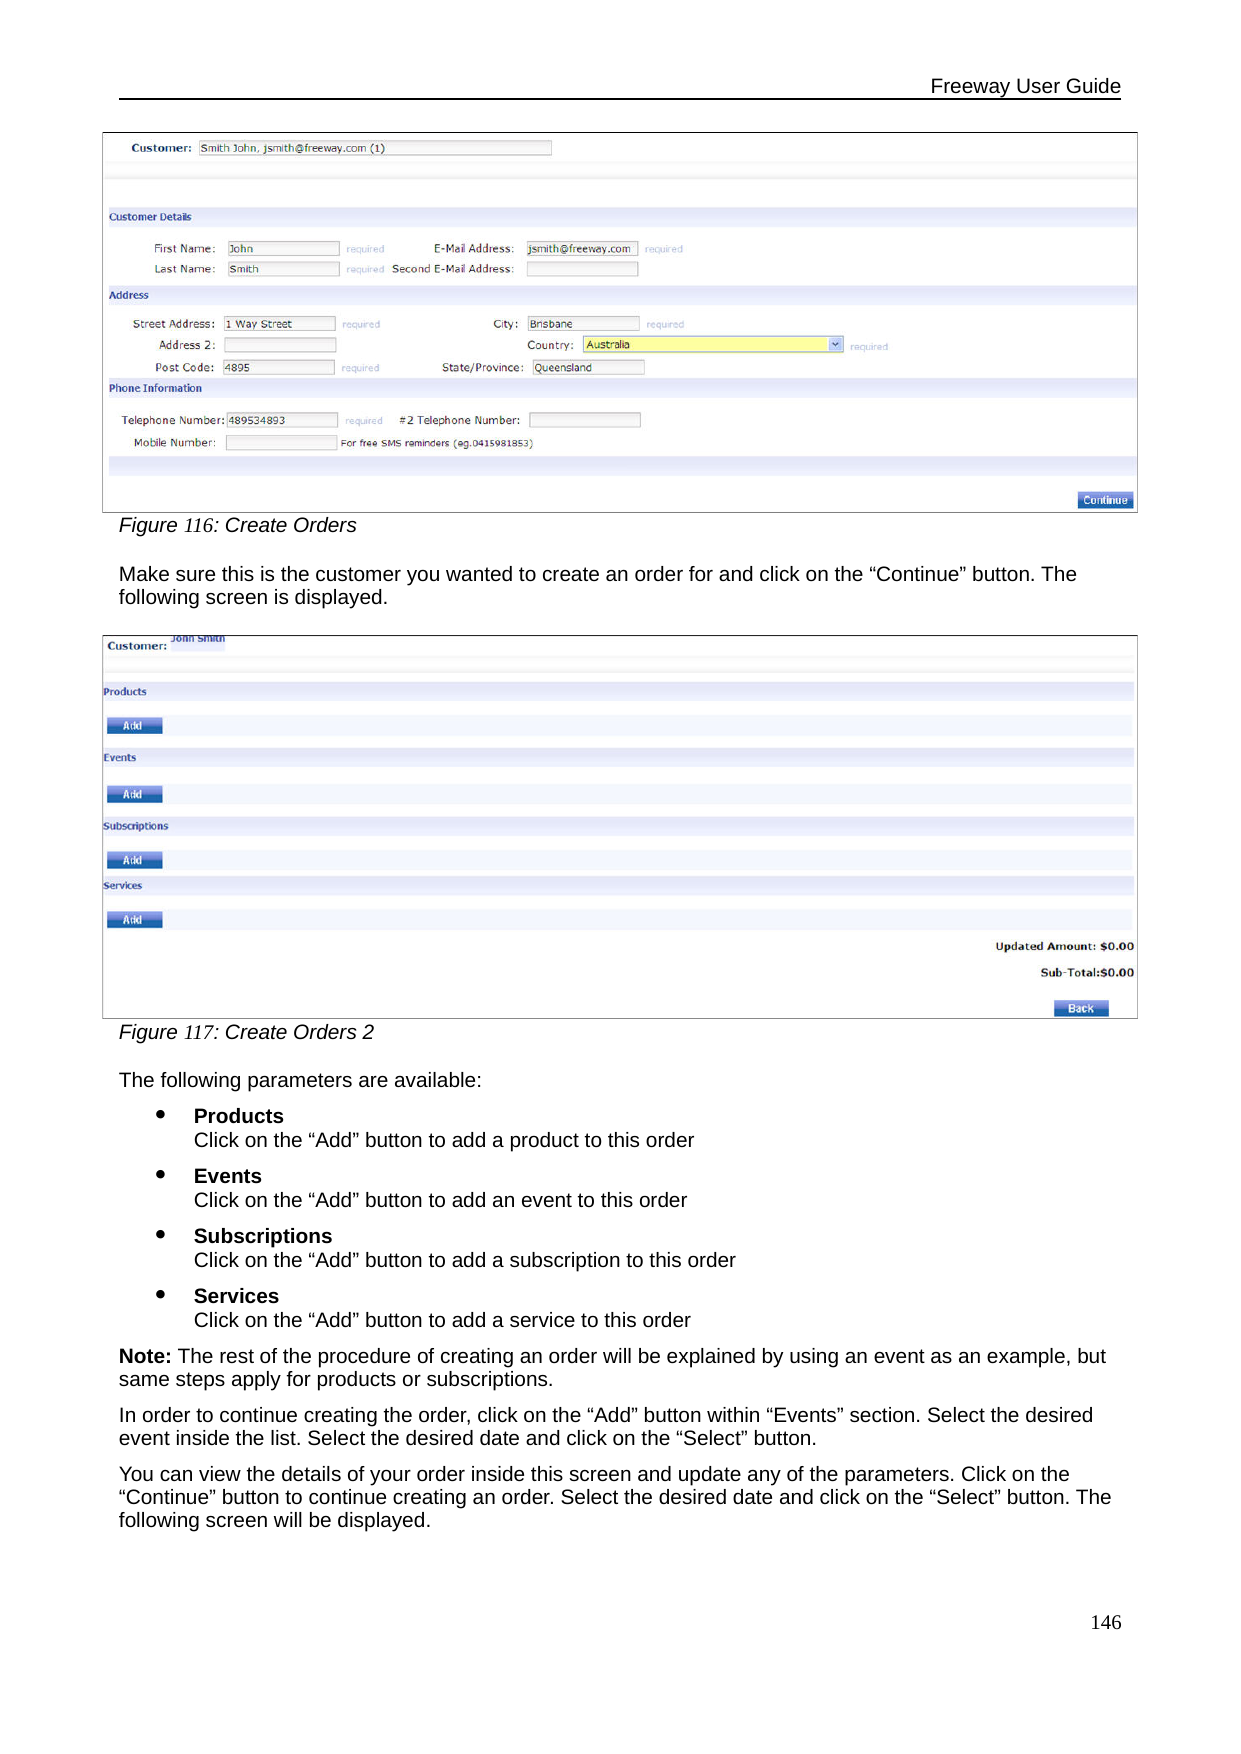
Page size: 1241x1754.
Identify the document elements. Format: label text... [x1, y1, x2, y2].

list Products Click on the “Add” button to add a product to this order [156, 1105, 1121, 1152]
picture [102, 132, 1138, 513]
text Figure 116: Create Orders [119, 514, 1121, 537]
text The following parameters are available: [119, 1069, 1121, 1092]
text Note: The rest of the procedure of creating an order will be explained by using an event as an example, but same steps apply for products or subscriptions. [119, 1345, 1121, 1391]
text [119, 119, 1121, 131]
text In order to continue creating the order, click on the “Add” button within “Events” section. Select the desired event inside the list. Select the desired date and click on the “Select” button. [119, 1404, 1121, 1450]
text Figure 117: Create Orders 2 [119, 1021, 1121, 1044]
picture [102, 635, 1138, 1019]
list Events Click on the “Add” button to add an event to this order [156, 1165, 1121, 1212]
text Make sure this is the customer you wanted to create an order for and click on the “Continue” button. The following screen is displayed. [119, 562, 1121, 609]
list Services Click on the “Add” button to add a service to this order [156, 1285, 1121, 1332]
text You can view the details of your order inside this screen and update any of the parameters. Click on the “Continue” button to continue creating an order. Select the desired date and click on the “Select” button. The following screen will be displayed. [119, 1463, 1121, 1532]
list Subscriptions Click on the “Add” button to add a subscription to this order [156, 1225, 1121, 1272]
